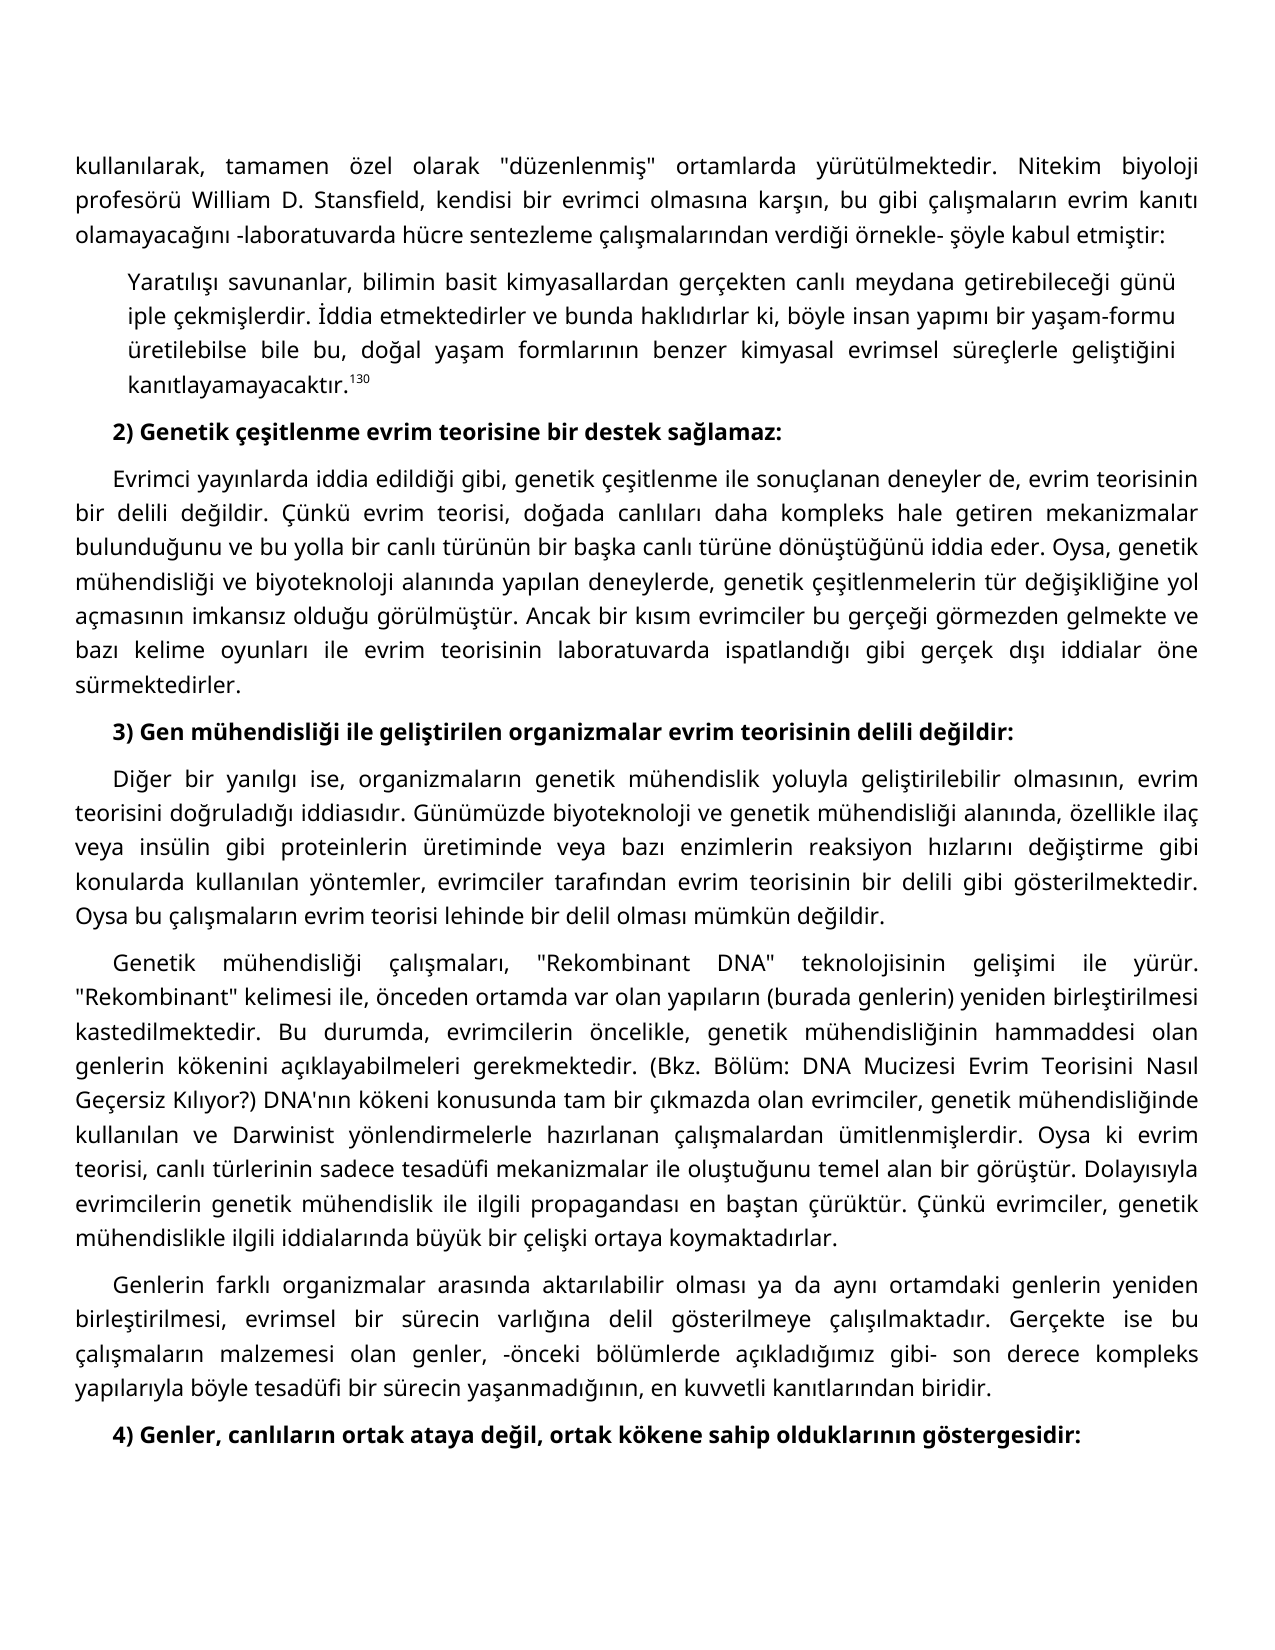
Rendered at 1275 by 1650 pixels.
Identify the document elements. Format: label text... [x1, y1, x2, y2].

text Diğer bir yanılgı ise, organizmaların genetik mühendislik yoluyla geliştirilebilir olmasının, evrim teorisini doğruladığı iddiasıdır. Günümüzde biyoteknoloji ve genetik mühendisliği alanında, özellikle ilaç veya insülin gibi proteinlerin üretiminde veya bazı enzimlerin reaksiyon hızlarını değiştirme gibi konularda kullanılan yöntemler, evrimciler tarafından evrim teorisinin bir delili gibi gösterilmektedir. Oysa bu çalışmaların evrim teorisi lehinde bir delil olması mümkün değildir. [75, 762, 1200, 931]
text Evrimci yayınlarda iddia edildiği gibi, genetik çeşitlenme ile sonuçlanan deneyler de, evrim teorisinin bir delili değildir. Çünkü evrim teorisi, doğada canlıları daha kompleks hale getiren mekanizmalar bulunduğunu ve bu yolla bir canlı türünün bir başka canlı türüne dönüştüğünü iddia eder. Oysa, genetik mühendisliği ve biyoteknoloji alanında yapılan deneylerde, genetik çeşitlenmelerin tür değişikliğine yol açmasının imkansız olduğu görülmüştür. Ancak bir kısım evrimciler bu gerçeği görmezden gelmekte ve bazı kelime oyunları ile evrim teorisinin laboratuvarda ispatlandığı gibi gerçek dışı iddialar öne sürmektedirler. [75, 462, 1200, 700]
text 3) Gen mühendisliği ile geliştirilen organizmalar evrim teorisinin delili değildir: [75, 716, 1200, 747]
text kullanılarak, tamamen özel olarak "düzenlenmiş" ortamlarda yürütülmektedir. Nitekim biyoloji profesörü William D. Stansfield, kendisi bir evrimci olmasına karşın, bu gibi çalışmaların evrim kanıtı olamayacağını -laboratuvarda hücre sentezleme çalışmalarından verdiği örnekle- şöyle kabul etmiştir: [75, 150, 1200, 250]
text 2) Genetik çeşitlenme evrim teorisine bir destek sağlamaz: [75, 416, 1200, 447]
text Genlerin farklı organizmalar arasında aktarılabilir olması ya da aynı ortamdaki genlerin yeniden birleştirilmesi, evrimsel bir sürecin varlığına delil gösterilmeye çalışılmaktadır. Gerçekte ise bu çalışmaların malzemesi olan genler, -önceki bölümlerde açıkladığımız gibi- son derece kompleks yapılarıyla böyle tesadüfi bir sürecin yaşanmadığının, en kuvvetli kanıtlarından biridir. [75, 1269, 1200, 1403]
text Genetik mühendisliği çalışmaları, "Rekombinant DNA" teknolojisinin gelişimi ile yürür. "Rekombinant" kelimesi ile, önceden ortamda var olan yapıların (burada genlerin) yeniden birleştirilmesi kastedilmektedir. Bu durumda, evrimcilerin öncelikle, genetik mühendisliğinin hammaddesi olan genlerin kökenini açıklayabilmeleri gerekmektedir. (Bkz. Bölüm: DNA Mucizesi Evrim Teorisini Nasıl Geçersiz Kılıyor?) DNA'nın kökeni konusunda tam bir çıkmazda olan evrimciler, genetik mühendisliğinde kullanılan ve Darwinist yönlendirmelerle hazırlanan çalışmalardan ümitlenmişlerdir. Oysa ki evrim teorisi, canlı türlerinin sadece tesadüfi mekanizmalar ile oluştuğunu temel alan bir görüştür. Dolayısıyla evrimcilerin genetik mühendislik ile ilgili propagandası en baştan çürüktür. Çünkü evrimciler, genetik mühendislikle ilgili iddialarında büyük bir çelişki ortaya koymaktadırlar. [75, 947, 1200, 1253]
text Yaratılışı savunanlar, bilimin basit kimyasallardan gerçekten canlı meydana getirebileceği günü iple çekmişlerdir. İddia etmektedirler ve bunda haklıdırlar ki, böyle insan yapımı bir yaşam-formu üretilebilse bile bu, doğal yaşam formlarının benzer kimyasal evrimsel süreçlerle geliştiğini kanıtlayamayacaktır.130 [127, 266, 1177, 400]
text 4) Genler, canlıların ortak ataya değil, ortak kökene sahip olduklarının göstergesidir: [75, 1419, 1200, 1450]
